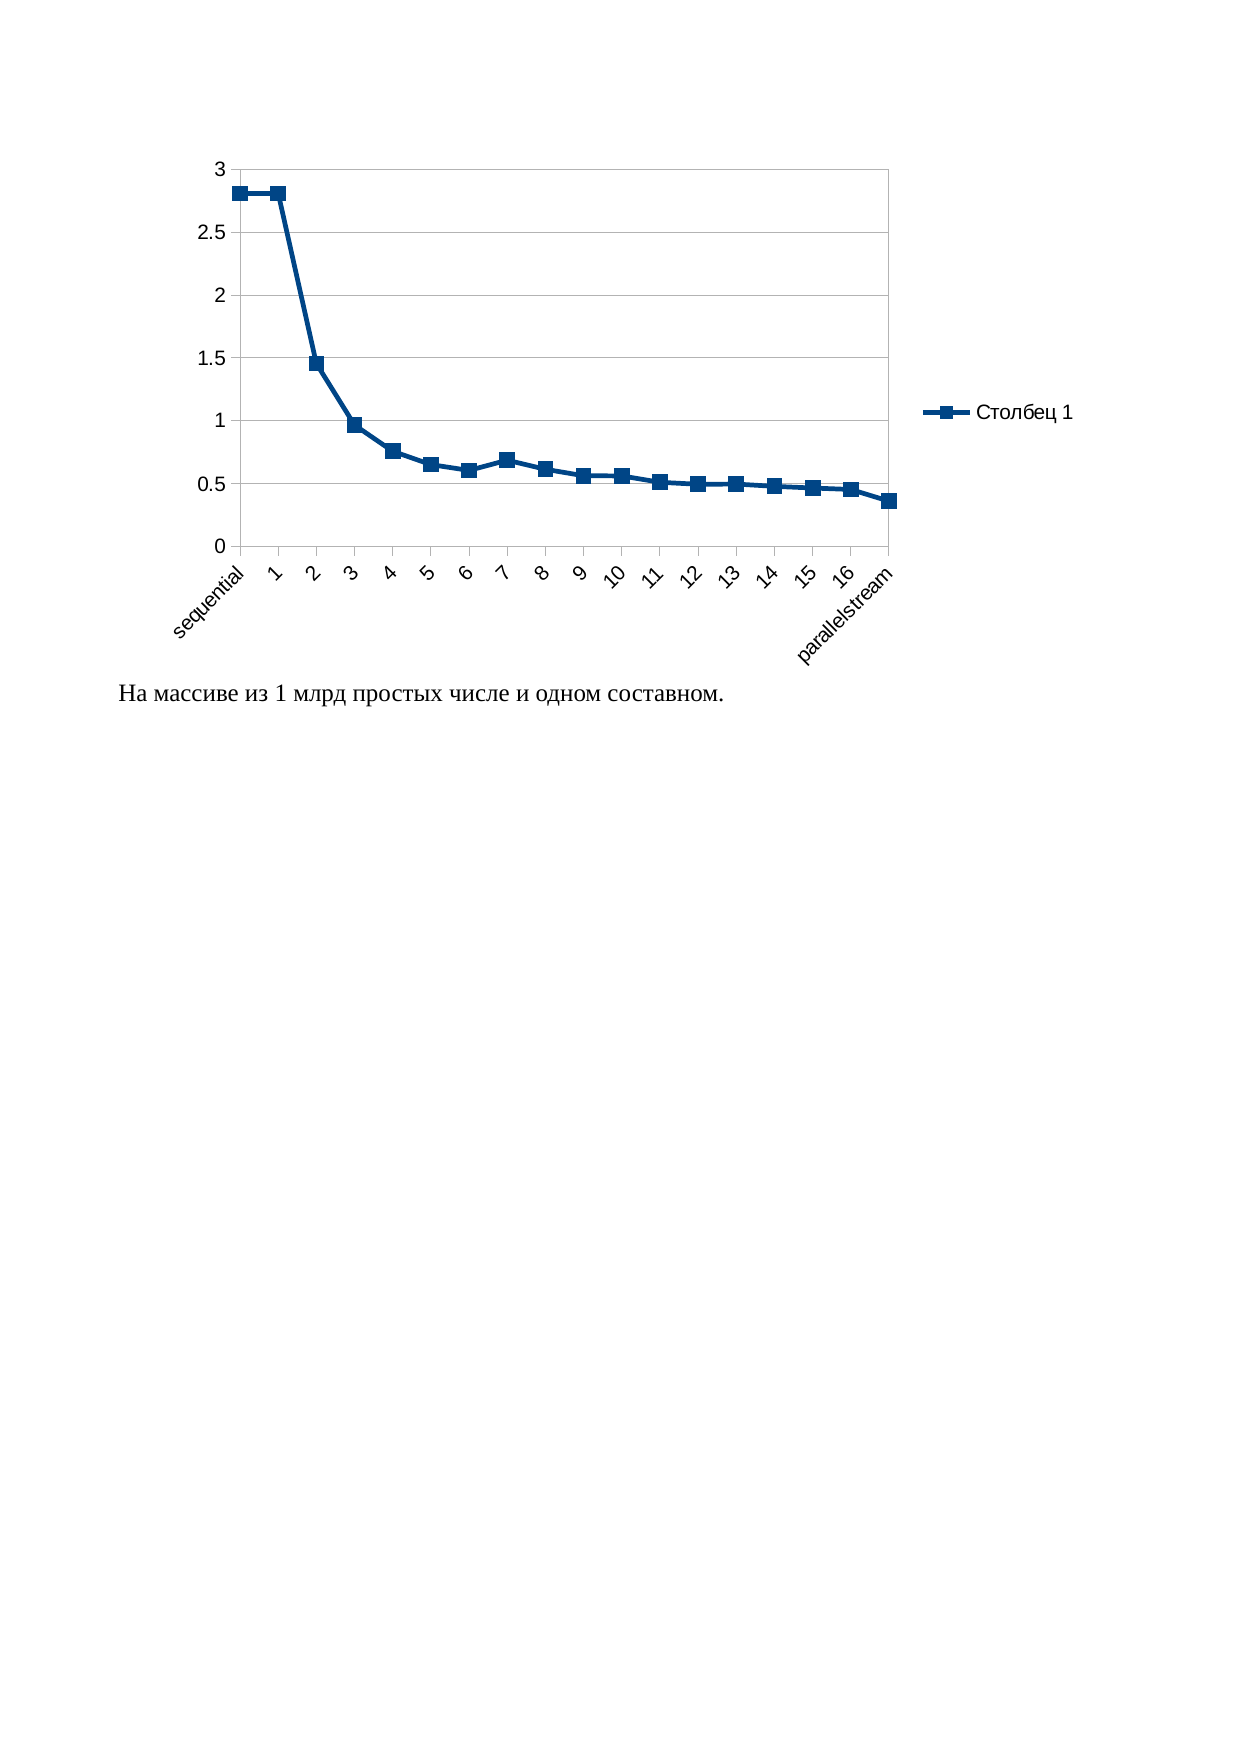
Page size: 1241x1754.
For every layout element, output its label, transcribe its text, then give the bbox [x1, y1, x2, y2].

text На массиве из 1 млрд простых числе и одном составном. [118, 147, 1122, 707]
